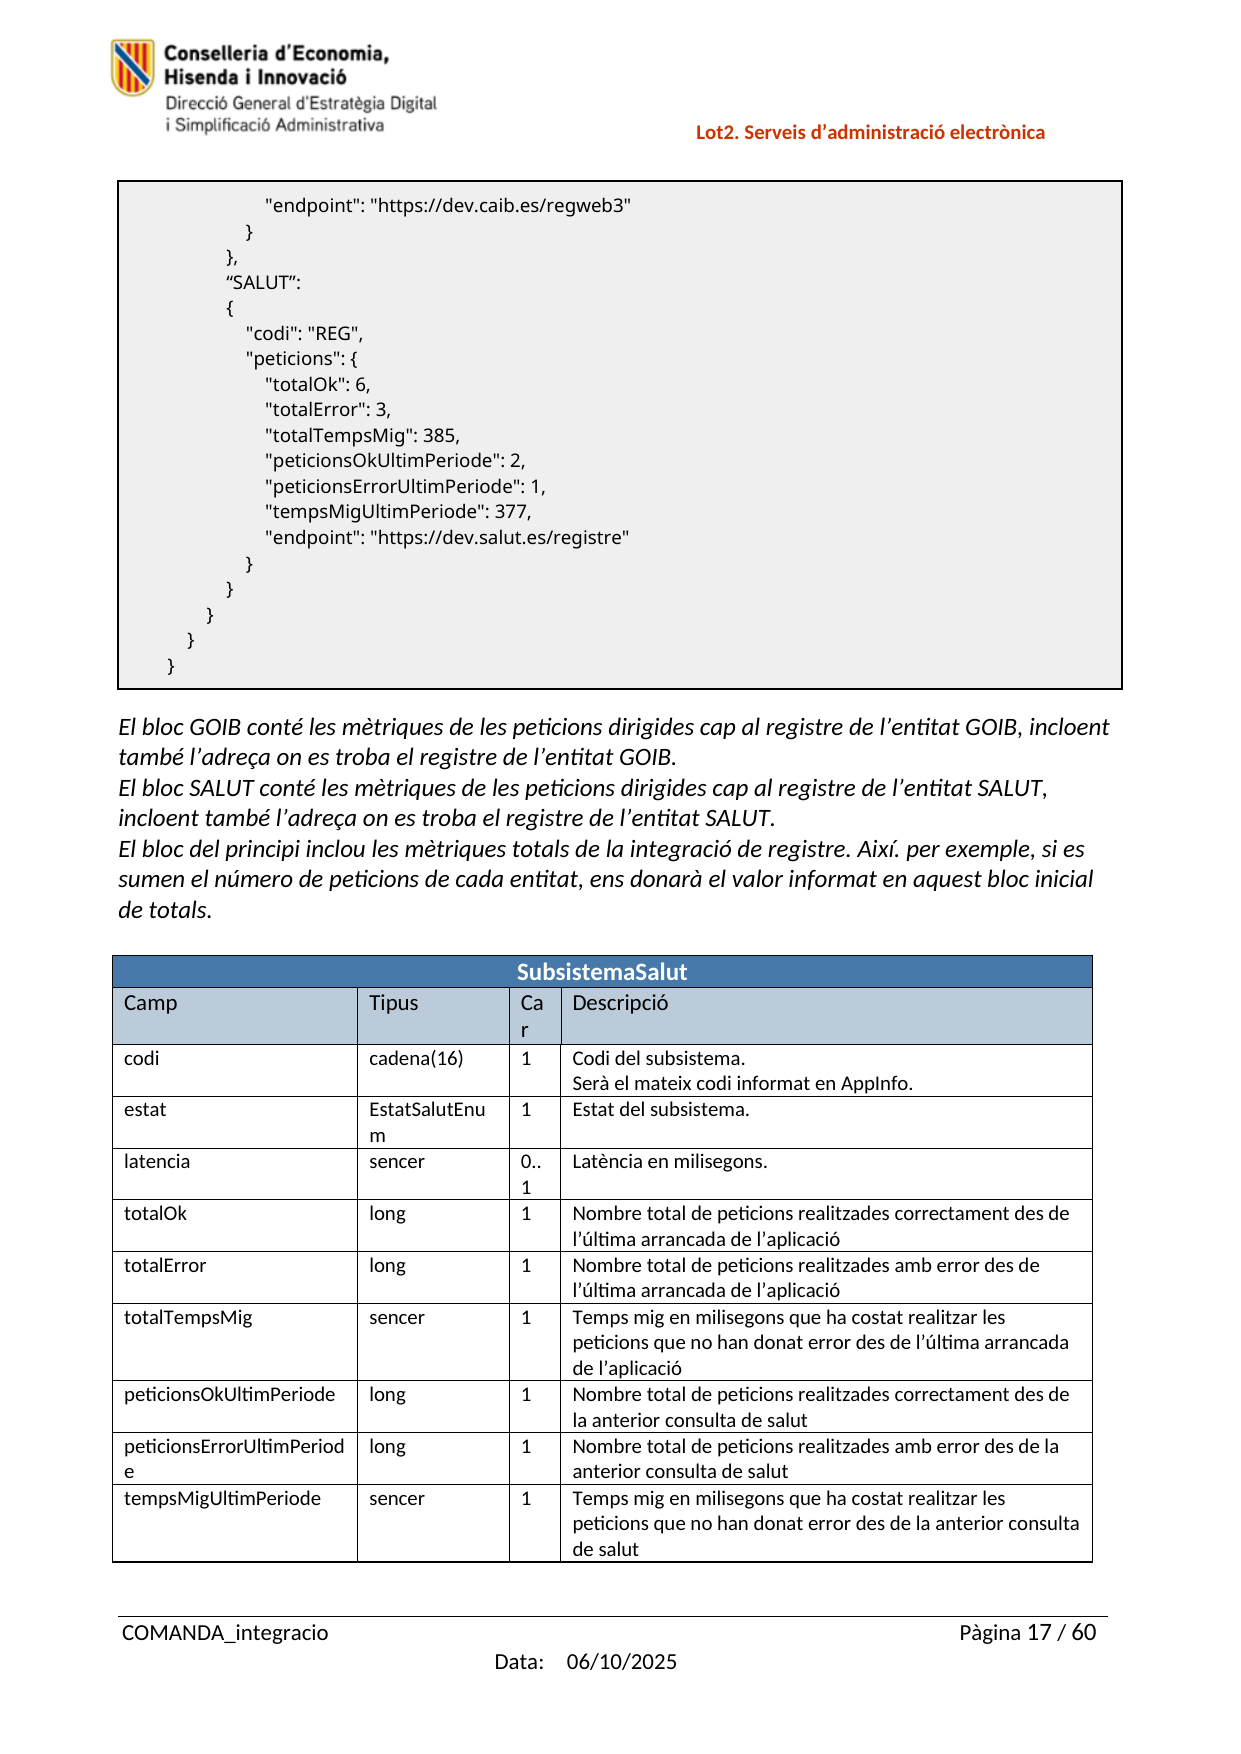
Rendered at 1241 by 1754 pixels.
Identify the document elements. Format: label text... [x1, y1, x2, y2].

picture [100, 26, 467, 156]
table_cell 1 [510, 1200, 560, 1251]
table_cell long [358, 1381, 509, 1432]
table_cell Tipus [358, 988, 509, 1044]
table_cell totalOk [113, 1200, 357, 1251]
table_cell peticionsOkUltimPeriode [113, 1381, 357, 1432]
table_cell Camp [113, 988, 357, 1044]
table_cell codi [113, 1045, 357, 1096]
table_cell sencer [358, 1149, 509, 1199]
table_cell 1 [510, 1485, 560, 1561]
table_cell Nombre total de peticions realitzades amb error des de l’última arrancada de l’aplicació [561, 1252, 1092, 1303]
table_cell 1 [510, 1381, 560, 1432]
table_cell sencer [358, 1304, 509, 1380]
table_cell 1 [510, 1097, 560, 1147]
table_cell Latència en milisegons. [561, 1149, 1092, 1199]
table_cell cadena(16) [358, 1045, 509, 1096]
table_cell 1 [510, 1252, 560, 1303]
table_cell peticionsErrorUltimPeriode [113, 1433, 357, 1484]
table_cell Descripció [562, 988, 1092, 1044]
table_cell latencia [113, 1149, 357, 1199]
table_cell Nombre total de peticions realitzades amb error des de la anterior consulta de salut [561, 1433, 1092, 1484]
table_cell totalTempsMig [113, 1304, 357, 1380]
table_cell 1 [510, 1304, 560, 1380]
table_cell long [358, 1200, 509, 1251]
table_cell Temps mig en milisegons que ha costat realitzar les peticions que no han donat error des de l’última arrancada de l’aplicació [561, 1304, 1092, 1380]
table_cell Estat del subsistema. [561, 1097, 1092, 1147]
table_cell EstatSalutEnum [358, 1097, 509, 1147]
table_cell estat [113, 1097, 357, 1147]
table_cell 0..1 [510, 1149, 560, 1199]
table_header "endpoint": "https://dev.caib.es/regweb3" } }, “SALUT”: { "codi": "REG", "peticions": { "totalOk": 6, "totalError": 3, "totalTempsMig": 385, "peticionsOkUltimPeriode": 2, "peticionsErrorUltimPeriode": 1, "tempsMigUltimPeriode": 377, "endpoint": "https://dev.salut.es/registre" } } } } } [119, 182, 1121, 688]
table_cell Car [510, 988, 561, 1044]
text El bloc GOIB conté les mètriques de les peticions dirigides cap al registre de l’entitat GOIB, incloent també l’adreça on es troba el registre de l’entitat GOIB. El bloc SALUT conté les mètriques de les peticions dirigides cap al registre de l’entitat SALUT, incloent també l’adreça on es troba el registre de l’entitat SALUT. El bloc del principi inclou les mètriques totals de la integració de registre. Així. per exemple, si es sumen el número de peticions de cada entitat, ens donarà el valor informat en aquest bloc inicial de totals. [118, 711, 1122, 924]
table_cell long [358, 1252, 509, 1303]
table_cell sencer [358, 1485, 509, 1561]
table_cell 1 [510, 1433, 560, 1484]
table_cell long [358, 1433, 509, 1484]
table_cell tempsMigUltimPeriode [113, 1485, 357, 1561]
table_cell Nombre total de peticions realitzades correctament des de la anterior consulta de salut [561, 1381, 1092, 1432]
table_cell Codi del subsistema. Serà el mateix codi informat en AppInfo. [561, 1045, 1092, 1096]
table_cell Temps mig en milisegons que ha costat realitzar les peticions que no han donat error des de la anterior consulta de salut [561, 1485, 1092, 1561]
table_header SubsistemaSalut [113, 956, 1092, 987]
table_cell totalError [113, 1252, 357, 1303]
table_cell Nombre total de peticions realitzades correctament des de l’última arrancada de l’aplicació [561, 1200, 1092, 1251]
table_cell 1 [510, 1045, 560, 1096]
